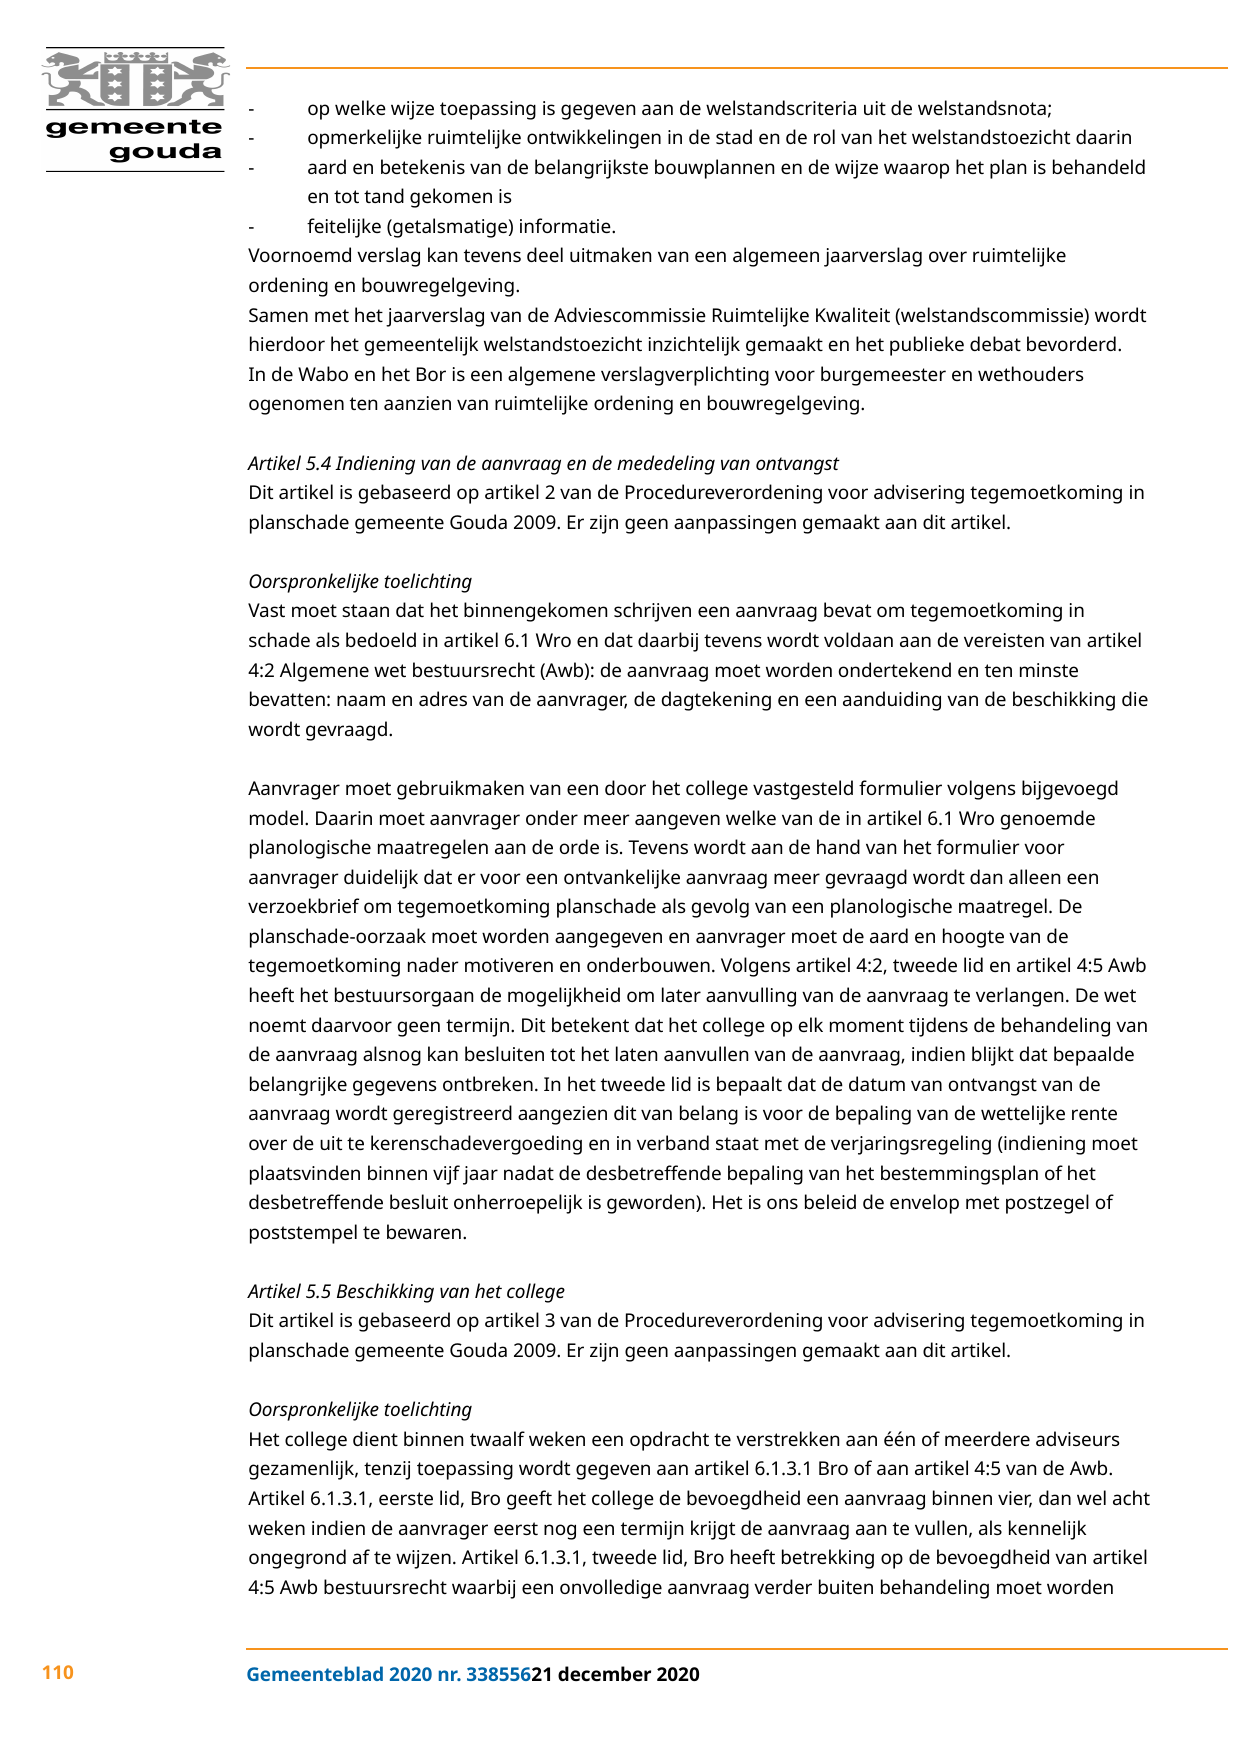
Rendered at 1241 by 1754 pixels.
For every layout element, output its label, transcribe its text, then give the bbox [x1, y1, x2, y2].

list aard en betekenis van de belangrijkste bouwplannen en de wijze waarop het plan is behandeld en tot tand gekomen is [248, 154, 1152, 209]
text Voornoemd verslag kan tevens deel uitmaken van een algemeen jaarverslag over ruimtelijke ordening en bouwregelgeving. [248, 243, 1152, 298]
text Artikel 5.5 Beschikking van het college [248, 1278, 1152, 1304]
text Vast moet staan dat het binnengekomen schrijven een aanvraag bevat om tegemoetkoming in schade als bedoeld in artikel 6.1 Wro en dat daarbij tevens wordt voldaan aan de vereisten van artikel 4:2 Algemene wet bestuursrecht (Awb): de aanvraag moet worden ondertekend en ten minste bevatten: naam en adres van de aanvrager, de dagtekening en een aanduiding van de beschikking die wordt gevraagd. [248, 598, 1152, 742]
picture [41, 47, 231, 172]
text Aanvrager moet gebruikmaken van een door het college vastgesteld formulier volgens bijgevoegd model. Daarin moet aanvrager onder meer aangeven welke van de in artikel 6.1 Wro genoemde planologische maatregelen aan de orde is. Tevens wordt aan de hand van het formulier voor aanvrager duidelijk dat er voor een ontvankelijke aanvraag meer gevraagd wordt dan alleen een verzoekbrief om tegemoetkoming planschade als gevolg van een planologische maatregel. De planschade-oorzaak moet worden aangegeven en aanvrager moet de aard en hoogte van de tegemoetkoming nader motiveren en onderbouwen. Volgens artikel 4:2, tweede lid en artikel 4:5 Awb heeft het bestuursorgaan de mogelijkheid om later aanvulling van de aanvraag te verlangen. De wet noemt daarvoor geen termijn. Dit betekent dat het college op elk moment tijdens de behandeling van de aanvraag alsnog kan besluiten tot het laten aanvullen van de aanvraag, indien blijkt dat bepaalde belangrijke gegevens ontbreken. In het tweede lid is bepaalt dat de datum van ontvangst van de aanvraag wordt geregistreerd aangezien dit van belang is voor de bepaling van de wettelijke rente over de uit te kerenschadevergoeding en in verband staat met de verjaringsregeling (indiening moet plaatsvinden binnen vijf jaar nadat de desbetreffende bepaling van het bestemmingsplan of het desbetreffende besluit onherroepelijk is geworden). Het is ons beleid de envelop met postzegel of poststempel te bewaren. [248, 775, 1152, 1245]
text Het college dient binnen twaalf weken een opdracht te verstrekken aan één of meerdere adviseurs gezamenlijk, tenzij toepassing wordt gegeven aan artikel 6.1.3.1 Bro of aan artikel 4:5 van de Awb. Artikel 6.1.3.1, eerste lid, Bro geeft het college de bevoegdheid een aanvraag binnen vier, dan wel acht weken indien de aanvrager eerst nog een termijn krijgt de aanvraag aan te vullen, als kennelijk ongegrond af te wijzen. Artikel 6.1.3.1, tweede lid, Bro heeft betrekking op de bevoegdheid van artikel 4:5 Awb bestuursrecht waarbij een onvolledige aanvraag verder buiten behandeling moet worden [248, 1426, 1152, 1600]
list feitelijke (getalsmatige) informatie. [248, 213, 1152, 239]
list op welke wijze toepassing is gegeven aan de welstandscriteria uit de welstandsnota; [248, 95, 1152, 121]
text Oorspronkelijke toelichting [248, 1396, 1152, 1422]
text Dit artikel is gebaseerd op artikel 2 van de Procedureverordening voor advisering tegemoetkoming in planschade gemeente Gouda 2009. Er zijn geen aanpassingen gemaakt aan dit artikel. [248, 479, 1152, 535]
text Dit artikel is gebaseerd op artikel 3 van de Procedureverordening voor advisering tegemoetkoming in planschade gemeente Gouda 2009. Er zijn geen aanpassingen gemaakt aan dit artikel. [248, 1308, 1152, 1363]
text In de Wabo en het Bor is een algemene verslagverplichting voor burgemeester en wethouders ogenomen ten aanzien van ruimtelijke ordening en bouwregelgeving. [248, 361, 1152, 416]
text Samen met het jaarverslag van de Adviescommissie Ruimtelijke Kwaliteit (welstandscommissie) wordt hierdoor het gemeentelijk welstandstoezicht inzichtelijk gemaakt en het publieke debat bevorderd. [248, 302, 1152, 357]
text Artikel 5.4 Indiening van de aanvraag en de mededeling van ontvangst [248, 450, 1152, 476]
text Oorspronkelijke toelichting [248, 568, 1152, 594]
list opmerkelijke ruimtelijke ontwikkelingen in de stad en de rol van het welstandstoezicht daarin [248, 124, 1152, 150]
